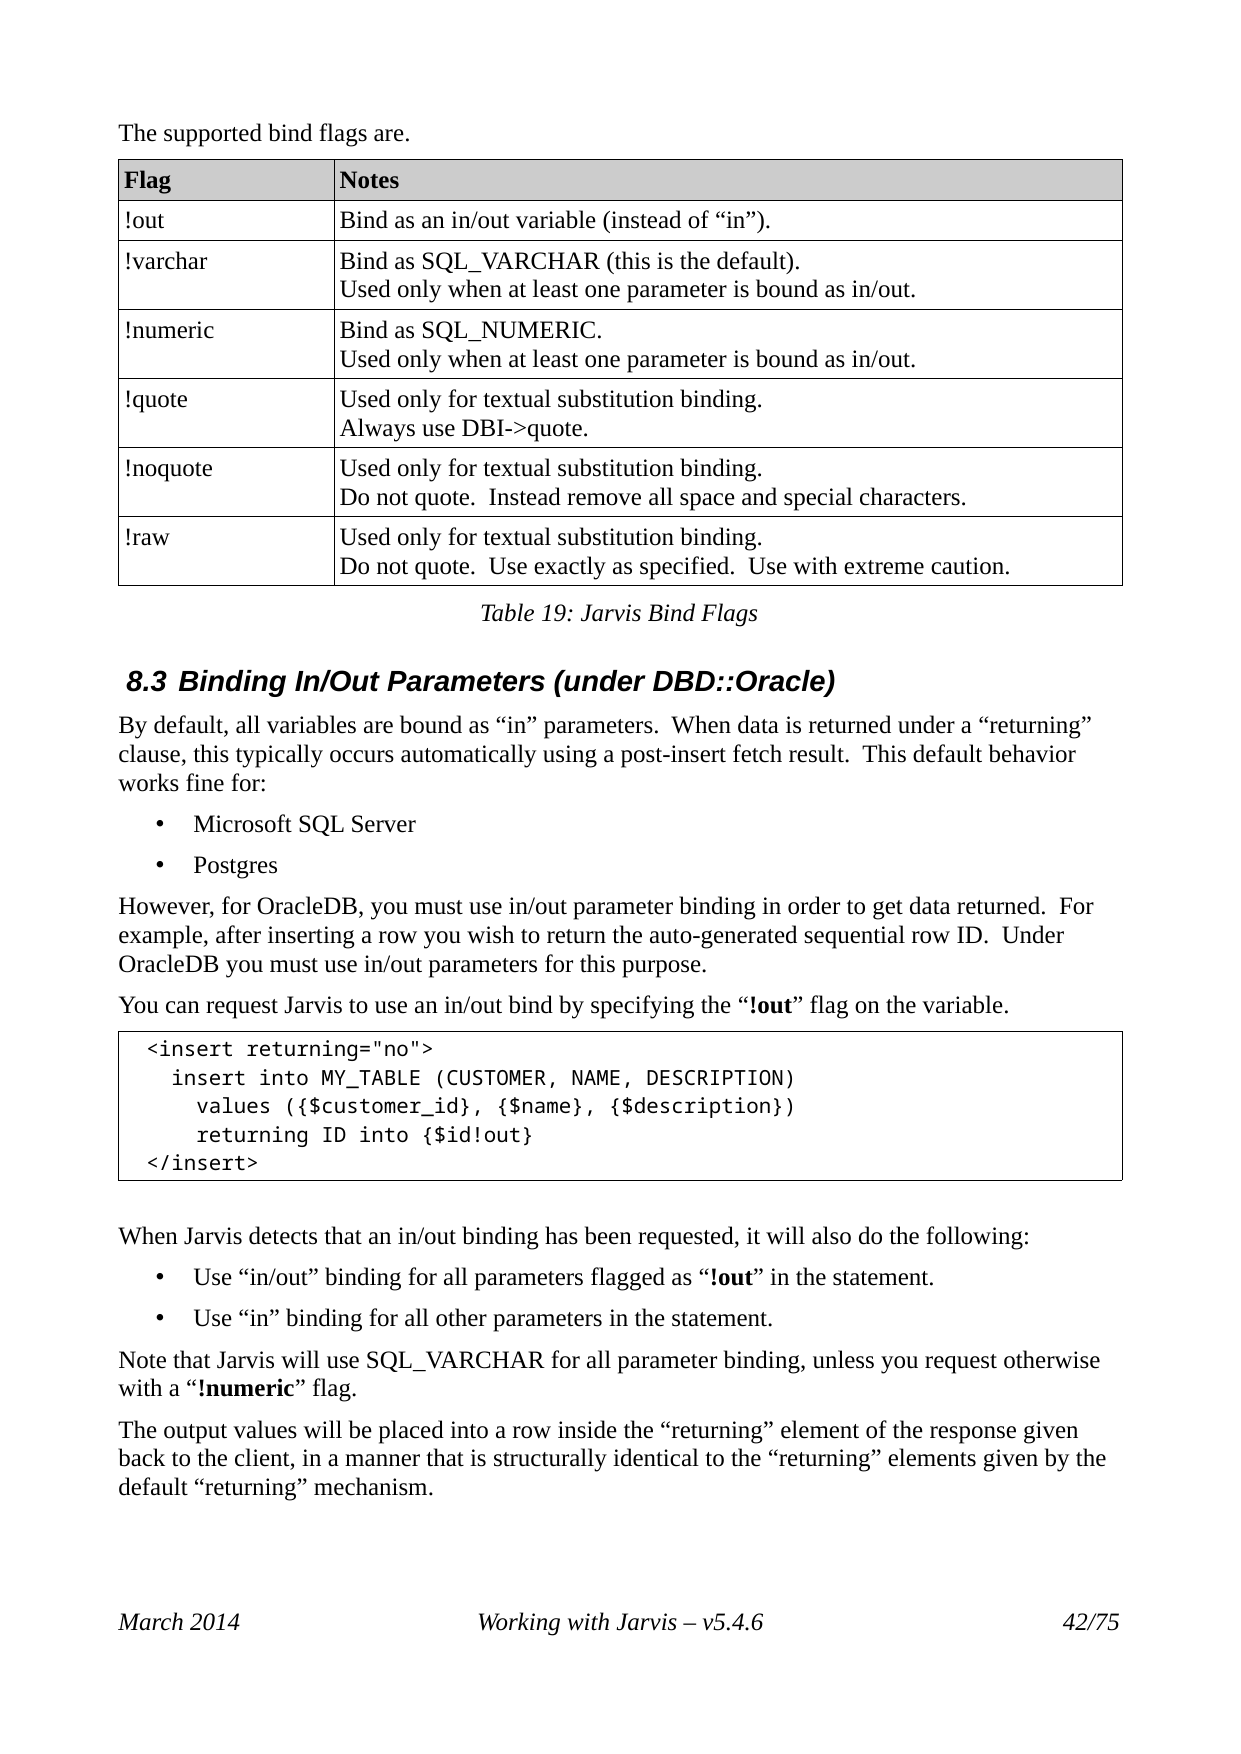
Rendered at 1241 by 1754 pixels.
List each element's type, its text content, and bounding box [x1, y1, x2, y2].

table_cell !raw [119, 517, 334, 585]
text insert into MY_TABLE (CUSTOMER, NAME, DESCRIPTION) [119, 1060, 1122, 1088]
text When Jarvis detects that an in/out binding has been requested, it will also do the following: [118, 1221, 1122, 1250]
text Note that Jarvis will use SQL_VARCHAR for all parameter binding, unless you request otherwise with a “!numeric” flag. [118, 1345, 1122, 1402]
table_cell Used only for textual substitution binding. Always use DBI->quote. [335, 379, 1122, 447]
list Microsoft SQL Server [156, 809, 1122, 838]
text returning ID into {$id!out} [119, 1117, 1122, 1145]
table_cell !varchar [119, 241, 334, 309]
text </insert> [119, 1145, 1122, 1180]
table_cell Bind as an in/out variable (instead of “in”). [335, 201, 1122, 240]
text The supported bind flags are. [118, 118, 1122, 147]
list Use “in” binding for all other parameters in the statement. [156, 1303, 1122, 1332]
list Use “in/out” binding for all parameters flagged as “!out” in the statement. [156, 1262, 1122, 1291]
table_cell !numeric [119, 310, 334, 378]
text <insert returning="no"> [119, 1032, 1122, 1060]
table_header Flag [119, 160, 334, 200]
subtitle Binding In/Out Parameters (under DBD::Oracle) [118, 664, 1122, 698]
table_cell !out [119, 201, 334, 240]
table_cell !quote [119, 379, 334, 447]
text You can request Jarvis to use an in/out bind by specifying the “!out” flag on the variable. [118, 990, 1122, 1019]
table_cell Used only for textual substitution binding. Do not quote. Use exactly as specified. Use with extreme caution. [335, 517, 1122, 585]
text values ({$customer_id}, {$name}, {$description}) [119, 1088, 1122, 1117]
table_header Notes [335, 160, 1122, 200]
text By default, all variables are bound as “in” parameters. When data is returned under a “returning” clause, this typically occurs automatically using a post-insert fetch result. This default behavior works fine for: [118, 710, 1122, 796]
list Postgres [156, 850, 1122, 879]
text However, for OracleDB, you must use in/out parameter binding in order to get data returned. For example, after inserting a row you wish to return the auto-generated sequential row ID. Under OracleDB you must use in/out parameters for this purpose. [118, 891, 1122, 978]
table_cell Used only for textual substitution binding. Do not quote. Instead remove all space and special characters. [335, 448, 1122, 516]
table_cell Bind as SQL_VARCHAR (this is the default). Used only when at least one parameter is bound as in/out. [335, 241, 1122, 309]
text The output values will be placed into a row inside the “returning” element of the response given back to the client, in a manner that is structurally identical to the “returning” elements given by the default “returning” mechanism. [118, 1415, 1122, 1501]
text Table 19: Jarvis Bind Flags [118, 598, 1122, 627]
table_cell Bind as SQL_NUMERIC. Used only when at least one parameter is bound as in/out. [335, 310, 1122, 378]
table_cell !noquote [119, 448, 334, 516]
